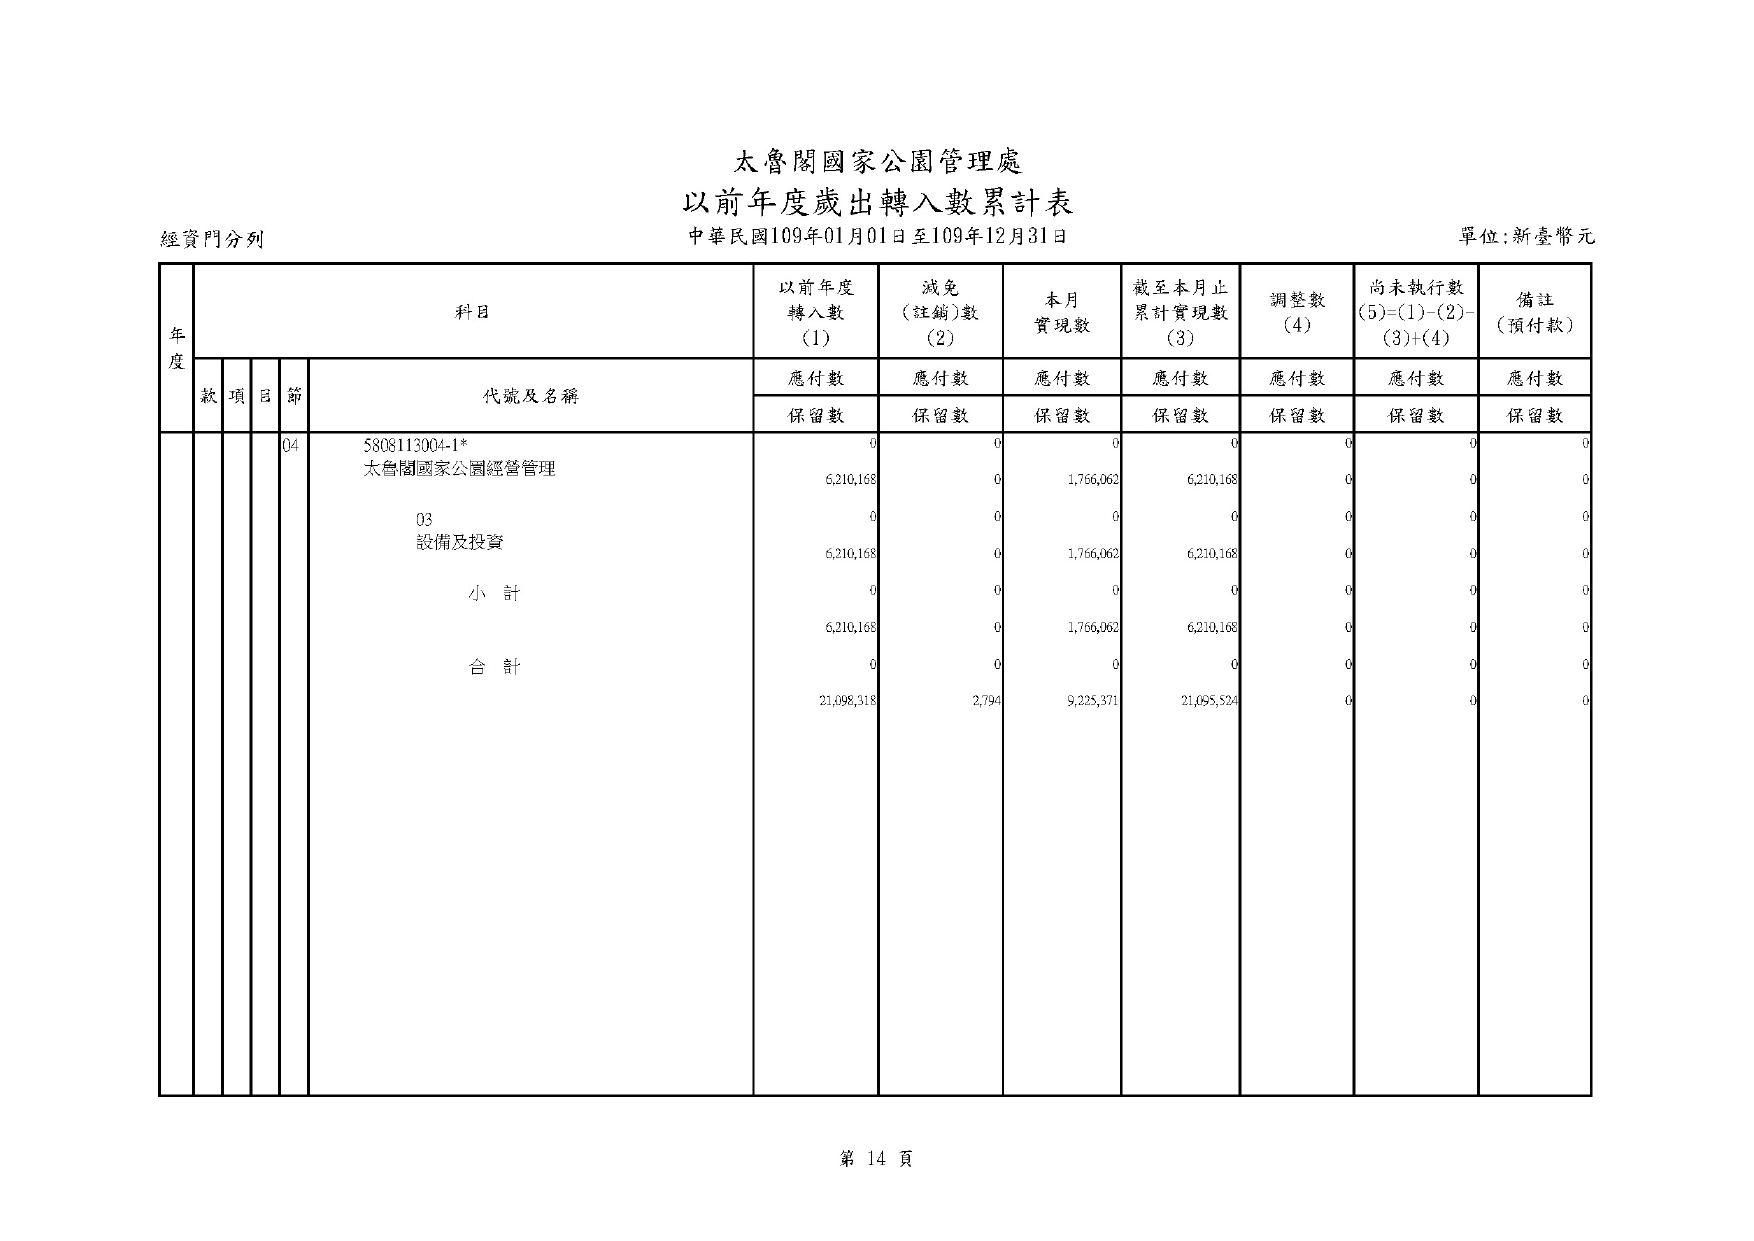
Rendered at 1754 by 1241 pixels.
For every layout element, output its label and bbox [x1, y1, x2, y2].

picture [59, 59, 1695, 1216]
